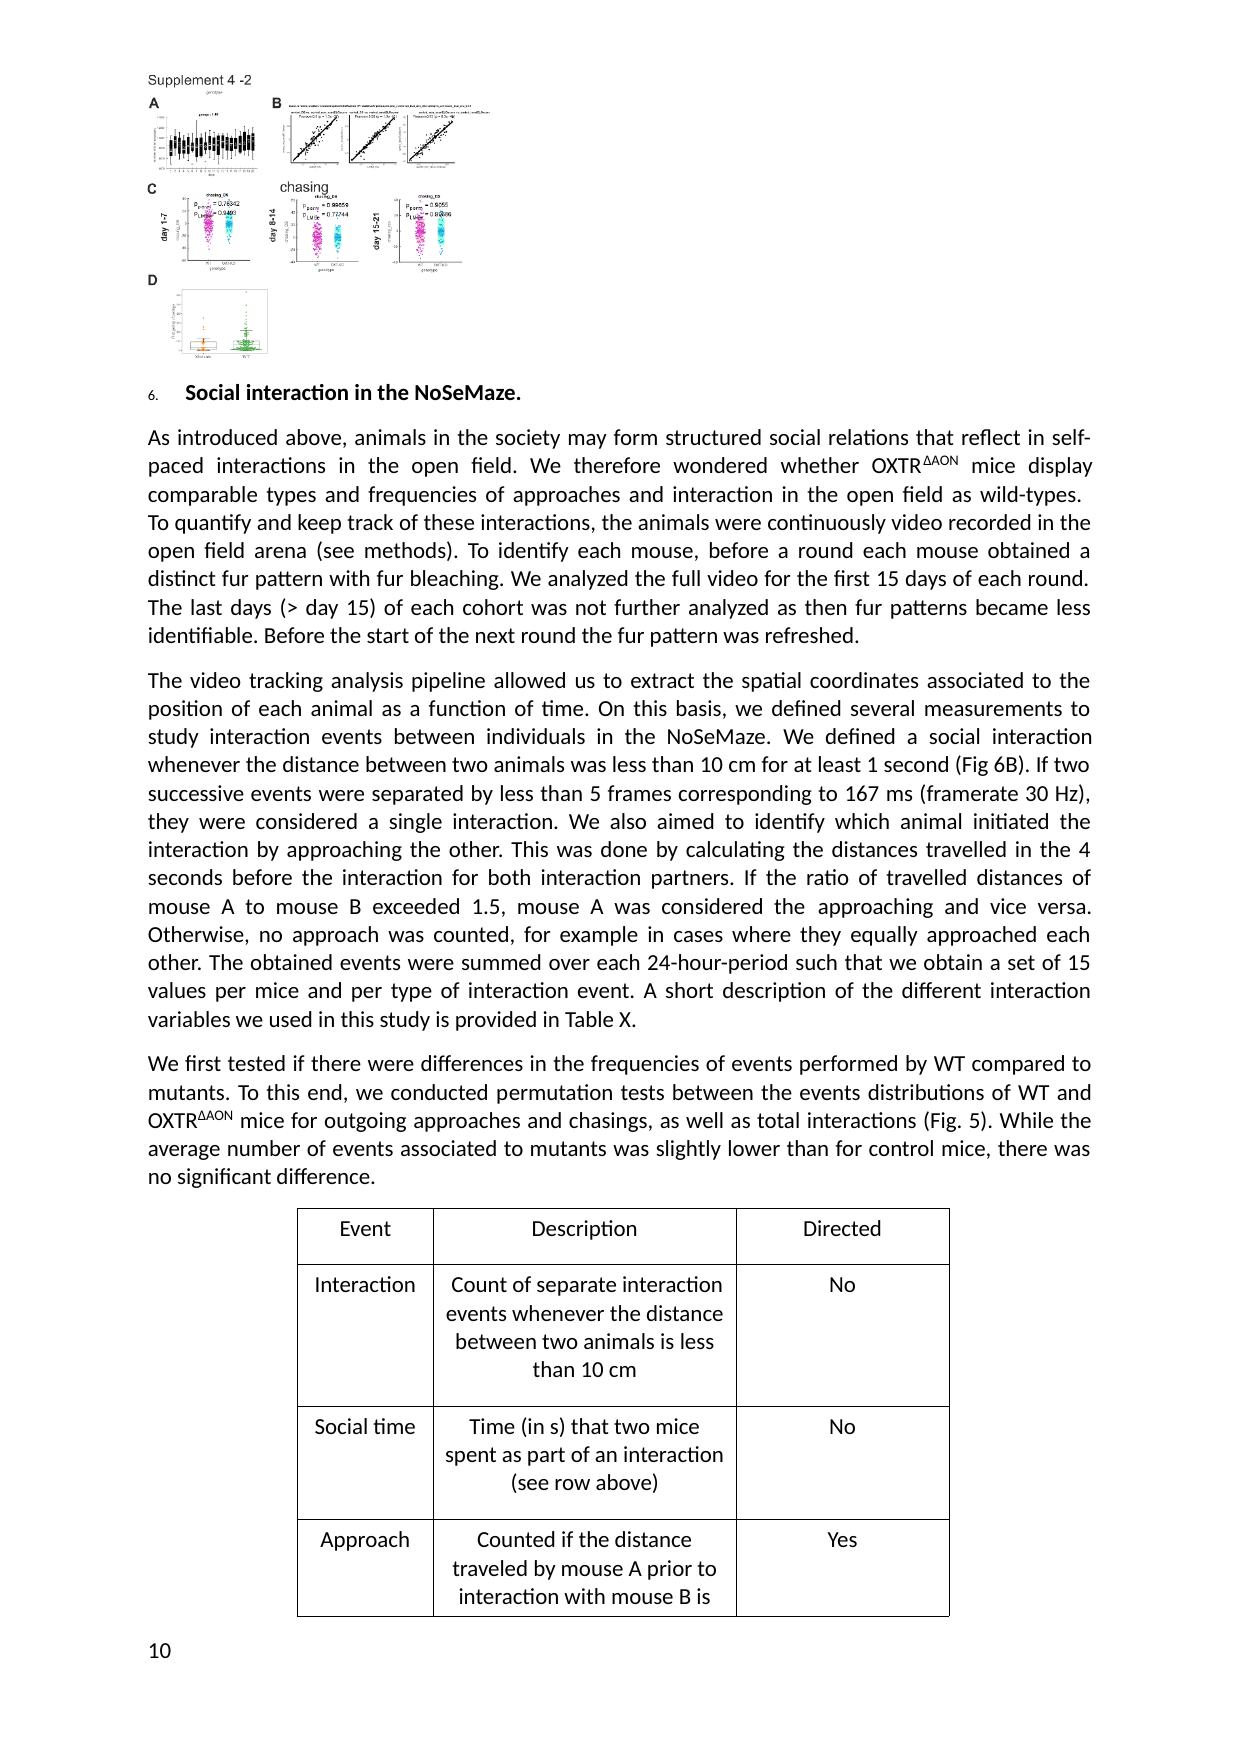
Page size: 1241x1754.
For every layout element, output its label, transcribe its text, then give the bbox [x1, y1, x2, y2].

table_header Directed [737, 1209, 949, 1264]
table_cell Interaction [298, 1265, 433, 1406]
table_cell Time (in s) that two mice spent as part of an interaction (see row above) [434, 1407, 736, 1519]
table_cell Approach [298, 1520, 433, 1616]
list The video tracking analysis pipeline allowed us to extract the spatial coordinates associated to the position of each animal as a function of time. On this basis, we defined several measurements to study interaction events between individuals in the NoSeMaze. We defined a social interaction whenever the distance between two animals was less than 10 cm for at least 1 second (Fig 6B). If two successive events were separated by less than 5 frames corresponding to 167 ms (framerate 30 Hz), they were considered a single interaction. We also aimed to identify which animal initiated the interaction by approaching the other. This was done by calculating the distances travelled in the 4 seconds before the interaction for both interaction partners. If the ratio of travelled distances of mouse A to mouse B exceeded 1.5, mouse A was considered the approaching and vice versa. Otherwise, no approach was counted, for example in cases where they equally approached each other. The obtained events were summed over each 24-hour-period such that we obtain a set of 15 values per mice and per type of interaction event. A short description of the different interaction variables we used in this study is provided in Table X. [148, 666, 1093, 1033]
list We first tested if there were differences in the frequencies of events performed by WT compared to mutants. To this end, we conducted permutation tests between the events distributions of WT and OXTRΔAON mice for outgoing approaches and chasings, as well as total interactions (Fig. 5). While the average number of events associated to mutants was slightly lower than for control mice, there was no significant difference. [148, 1049, 1093, 1191]
table_header Description [434, 1209, 736, 1264]
list As introduced above, animals in the society may form structured social relations that reflect in self-paced interactions in the open field. We therefore wondered whether OXTRΔAON mice display comparable types and frequencies of approaches and interaction in the open field as wild-types. To quantify and keep track of these interactions, the animals were continuously video recorded in the open field arena (see methods). To identify each mouse, before a round each mouse obtained a distinct fur pattern with fur bleaching. We analyzed the full video for the first 15 days of each round. The last days (> day 15) of each cohort was not further analyzed as then fur patterns became less identifiable. Before the start of the next round the fur pattern was refreshed. [148, 423, 1093, 649]
table_cell Yes [737, 1520, 949, 1616]
table_cell Count of separate interaction events whenever the distance between two animals is less than 10 cm [434, 1265, 736, 1406]
list Social interaction in the NoSeMaze. [148, 378, 1093, 407]
table_cell No [737, 1407, 949, 1519]
table_header Event [298, 1209, 433, 1264]
table_cell Counted if the distance traveled by mouse A prior to interaction with mouse B is [434, 1520, 736, 1616]
table_cell Social time [298, 1407, 433, 1519]
table_cell No [737, 1265, 949, 1406]
